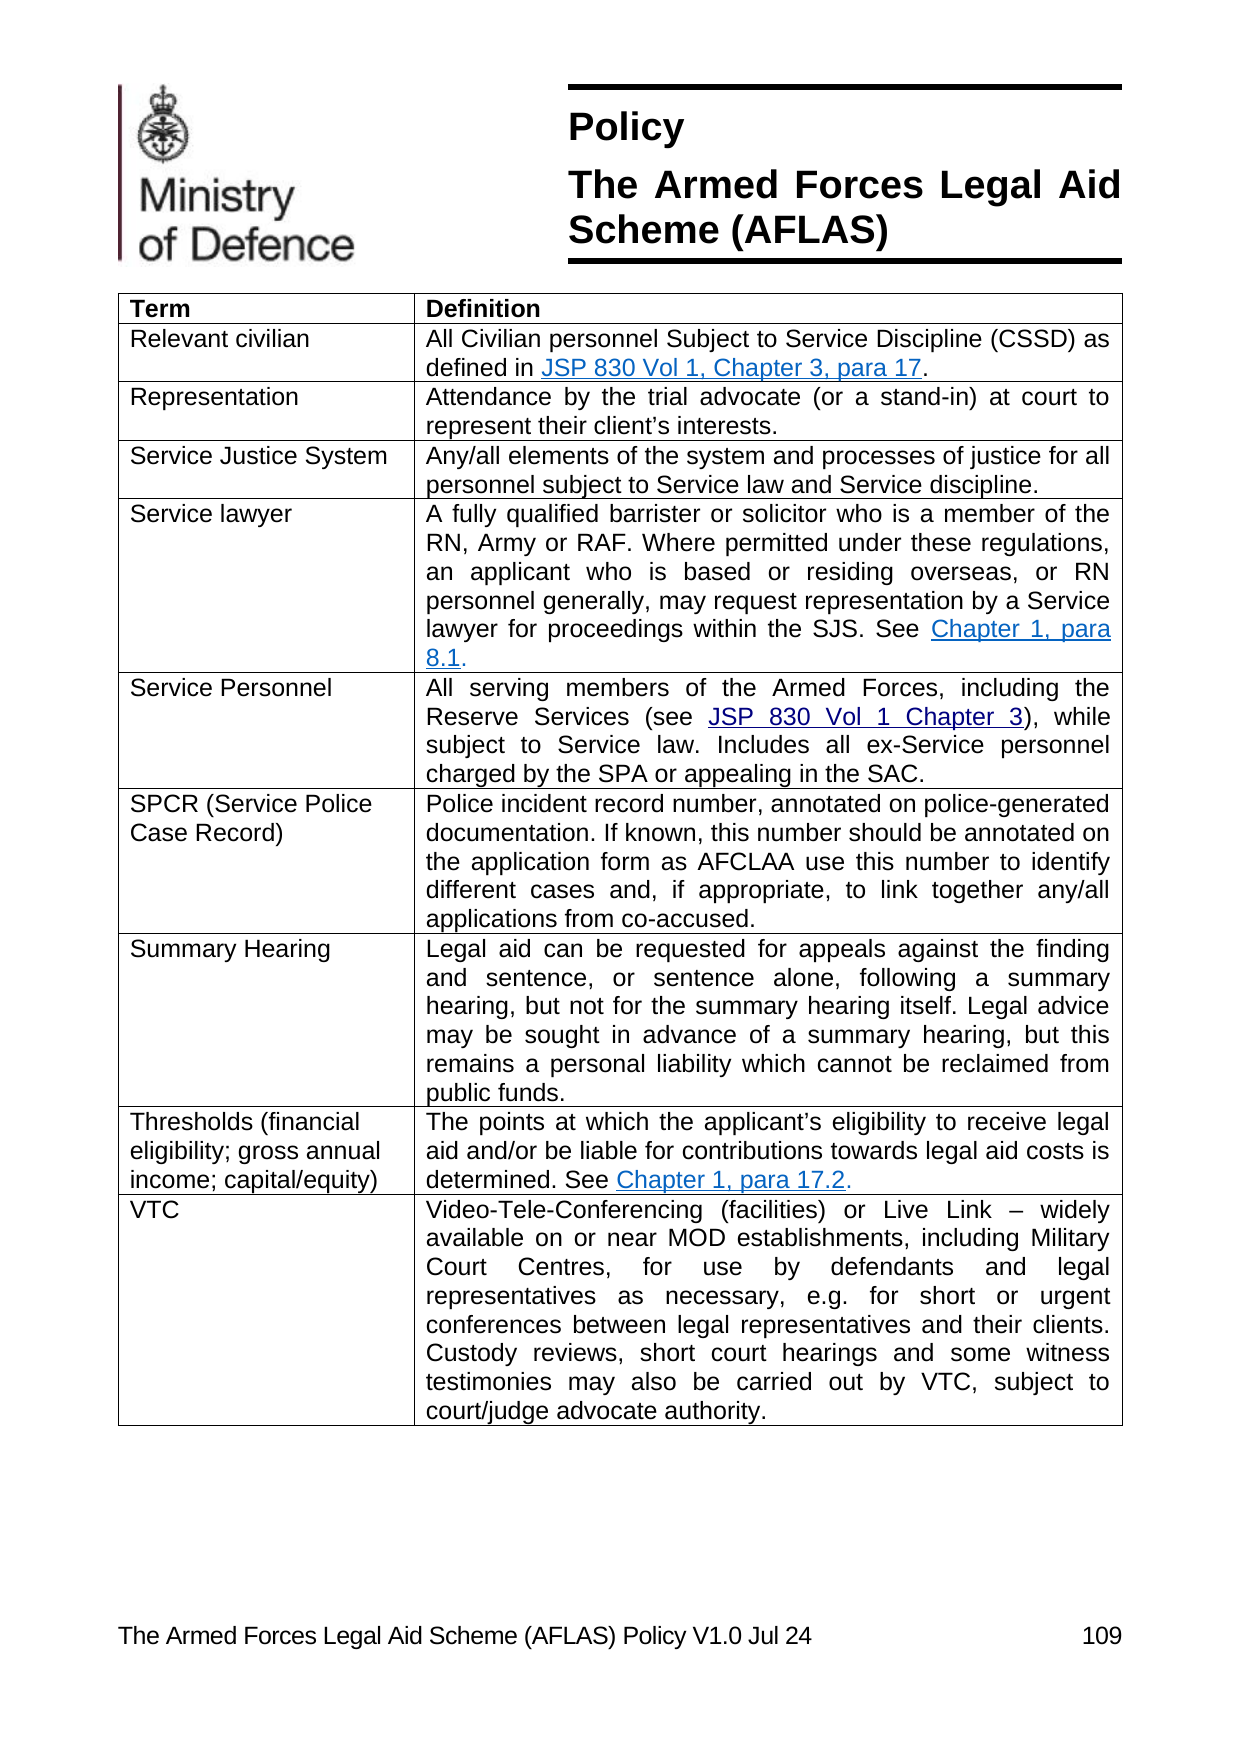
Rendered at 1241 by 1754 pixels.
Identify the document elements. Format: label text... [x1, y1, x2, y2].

table_cell Service Personnel [119, 673, 414, 788]
table_cell All serving members of the Armed Forces, including the Reserve Services (see JSP 830 Vol 1 Chapter 3), while subject to Service law. Includes all ex-Service personnel charged by the SPA or appealing in the SAC. [415, 673, 1122, 788]
table_cell The points at which the applicant’s eligibility to receive legal aid and/or be liable for contributions towards legal aid costs is determined. See Chapter 1, para 17.2. [415, 1107, 1122, 1193]
table_cell Any/all elements of the system and processes of justice for all personnel subject to Service law and Service discipline. [415, 441, 1122, 498]
table_cell SPCR (Service Police Case Record) [119, 789, 414, 933]
table_cell A fully qualified barrister or solicitor who is a member of the RN, Army or RAF. Where permitted under these regulations, an applicant who is based or residing overseas, or RN personnel generally, may request representation by a Service lawyer for proceedings within the SJS. See Chapter 1, para 8.1. [415, 499, 1122, 672]
table_header Term [119, 294, 414, 323]
table_cell Relevant civilian [119, 324, 414, 381]
table_cell Attendance by the trial advocate (or a stand-in) at court to represent their client’s interests. [415, 382, 1122, 440]
table_cell Summary Hearing [119, 934, 414, 1106]
table_cell Service Justice System [119, 441, 414, 498]
table_cell Legal aid can be requested for appeals against the finding and sentence, or sentence alone, following a summary hearing, but not for the summary hearing itself. Legal advice may be sought in advance of a summary hearing, but this remains a personal liability which cannot be reclaimed from public funds. [415, 934, 1122, 1106]
table_cell Service lawyer [119, 499, 414, 672]
table_cell VTC [119, 1195, 414, 1424]
table_header Definition [415, 294, 1122, 323]
table_cell All Civilian personnel Subject to Service Discipline (CSSD) as defined in JSP 830 Vol 1, Chapter 3, para 17. [415, 324, 1122, 381]
table_cell Police incident record number, annotated on police-generated documentation. If known, this number should be annotated on the application form as AFCLAA use this number to identify different cases and, if appropriate, to link together any/all applications from co-accused. [415, 789, 1122, 933]
table_cell Thresholds (financial eligibility; gross annual income; capital/equity) [119, 1107, 414, 1193]
table_cell Video-Tele-Conferencing (facilities) or Live Link – widely available on or near MOD establishments, including Military Court Centres, for use by defendants and legal representatives as necessary, e.g. for short or urgent conferences between legal representatives and their clients. Custody reviews, short court hearings and some witness testimonies may also be carried out by VTC, subject to court/judge advocate authority. [415, 1195, 1122, 1424]
table_cell Representation [119, 382, 414, 440]
